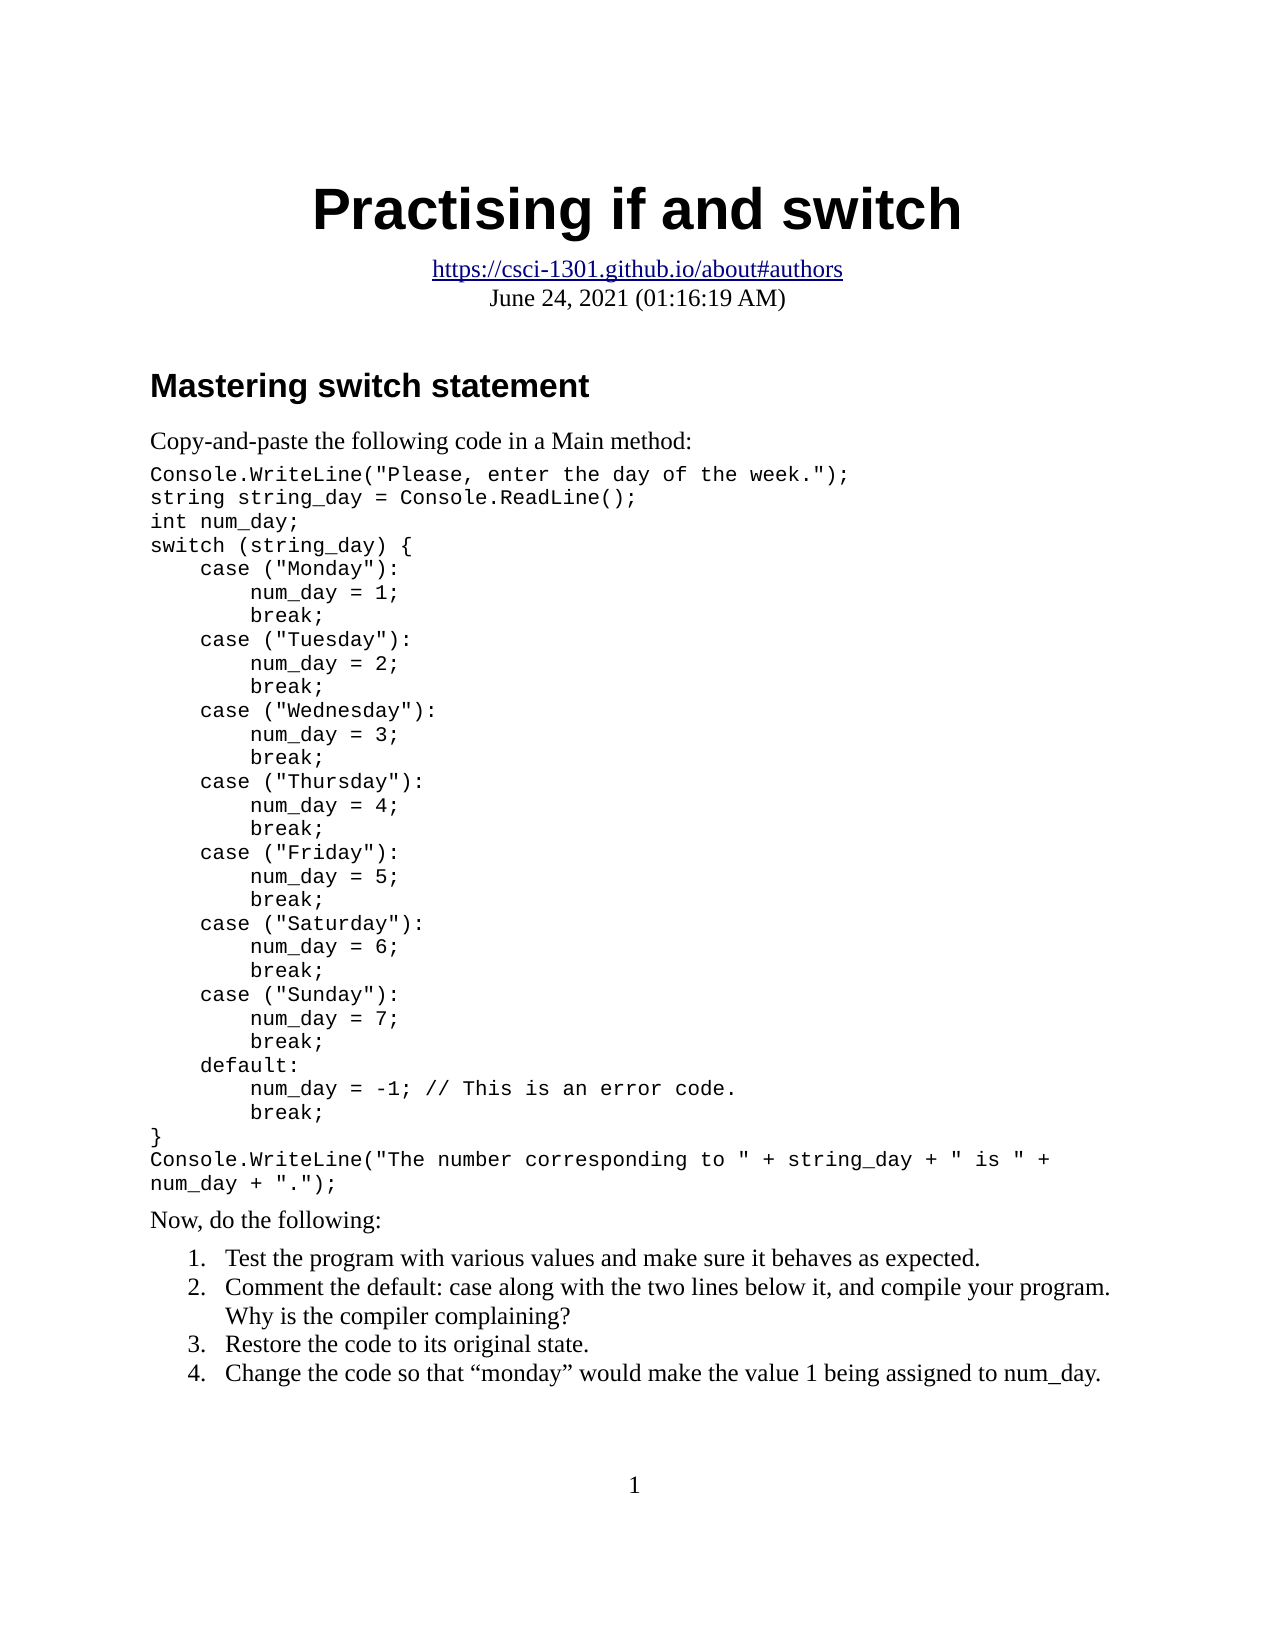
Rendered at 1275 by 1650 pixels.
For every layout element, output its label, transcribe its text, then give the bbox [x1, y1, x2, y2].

text break; [150, 676, 1125, 700]
text break; [150, 1031, 1125, 1055]
text break; [150, 606, 1125, 629]
subtitle Mastering switch statement [150, 366, 1125, 404]
list Comment the default: case along with the two lines below it, and compile your program. Why is the compiler complaining? [187, 1272, 1125, 1329]
text num_day = 3; [150, 724, 1125, 747]
text June 24, 2021 (01:16:19 AM) [150, 283, 1125, 312]
text case ("Friday"): [150, 842, 1125, 866]
list Restore the code to its original state. [187, 1329, 1125, 1358]
text https://csci-1301.github.io/about#authors [150, 254, 1125, 283]
list Change the code so that “monday” would make the value 1 being assigned to num_day. [187, 1358, 1125, 1387]
text case ("Sunday"): [150, 984, 1125, 1007]
text Copy-and-paste the following code in a Main method: [150, 426, 1125, 455]
text break; [150, 818, 1125, 842]
text num_day = 6; [150, 937, 1125, 960]
text Console.WriteLine("The number corresponding to " + string_day + " is " + num_day + "."); [150, 1149, 1125, 1197]
text num_day = -1; // This is an error code. [150, 1078, 1125, 1102]
text string string_day = Console.ReadLine(); [150, 487, 1125, 511]
text default: [150, 1055, 1125, 1078]
text case ("Tuesday"): [150, 629, 1125, 653]
text int num_day; [150, 511, 1125, 534]
text } [150, 1126, 1125, 1149]
text num_day = 1; [150, 582, 1125, 606]
text break; [150, 960, 1125, 984]
text case ("Monday"): [150, 558, 1125, 582]
text num_day = 5; [150, 866, 1125, 889]
text break; [150, 889, 1125, 913]
text Now, do the following: [150, 1206, 1125, 1234]
text switch (string_day) { [150, 534, 1125, 558]
text case ("Saturday"): [150, 913, 1125, 937]
text break; [150, 747, 1125, 771]
list Test the program with various values and make sure it behaves as expected. [187, 1243, 1125, 1272]
text case ("Wednesday"): [150, 700, 1125, 724]
text num_day = 2; [150, 653, 1125, 676]
text break; [150, 1102, 1125, 1126]
title Practising if and switch [150, 175, 1125, 242]
text Console.WriteLine("Please, enter the day of the week."); [150, 464, 1125, 487]
text case ("Thursday"): [150, 771, 1125, 795]
text num_day = 4; [150, 795, 1125, 818]
text num_day = 7; [150, 1007, 1125, 1031]
